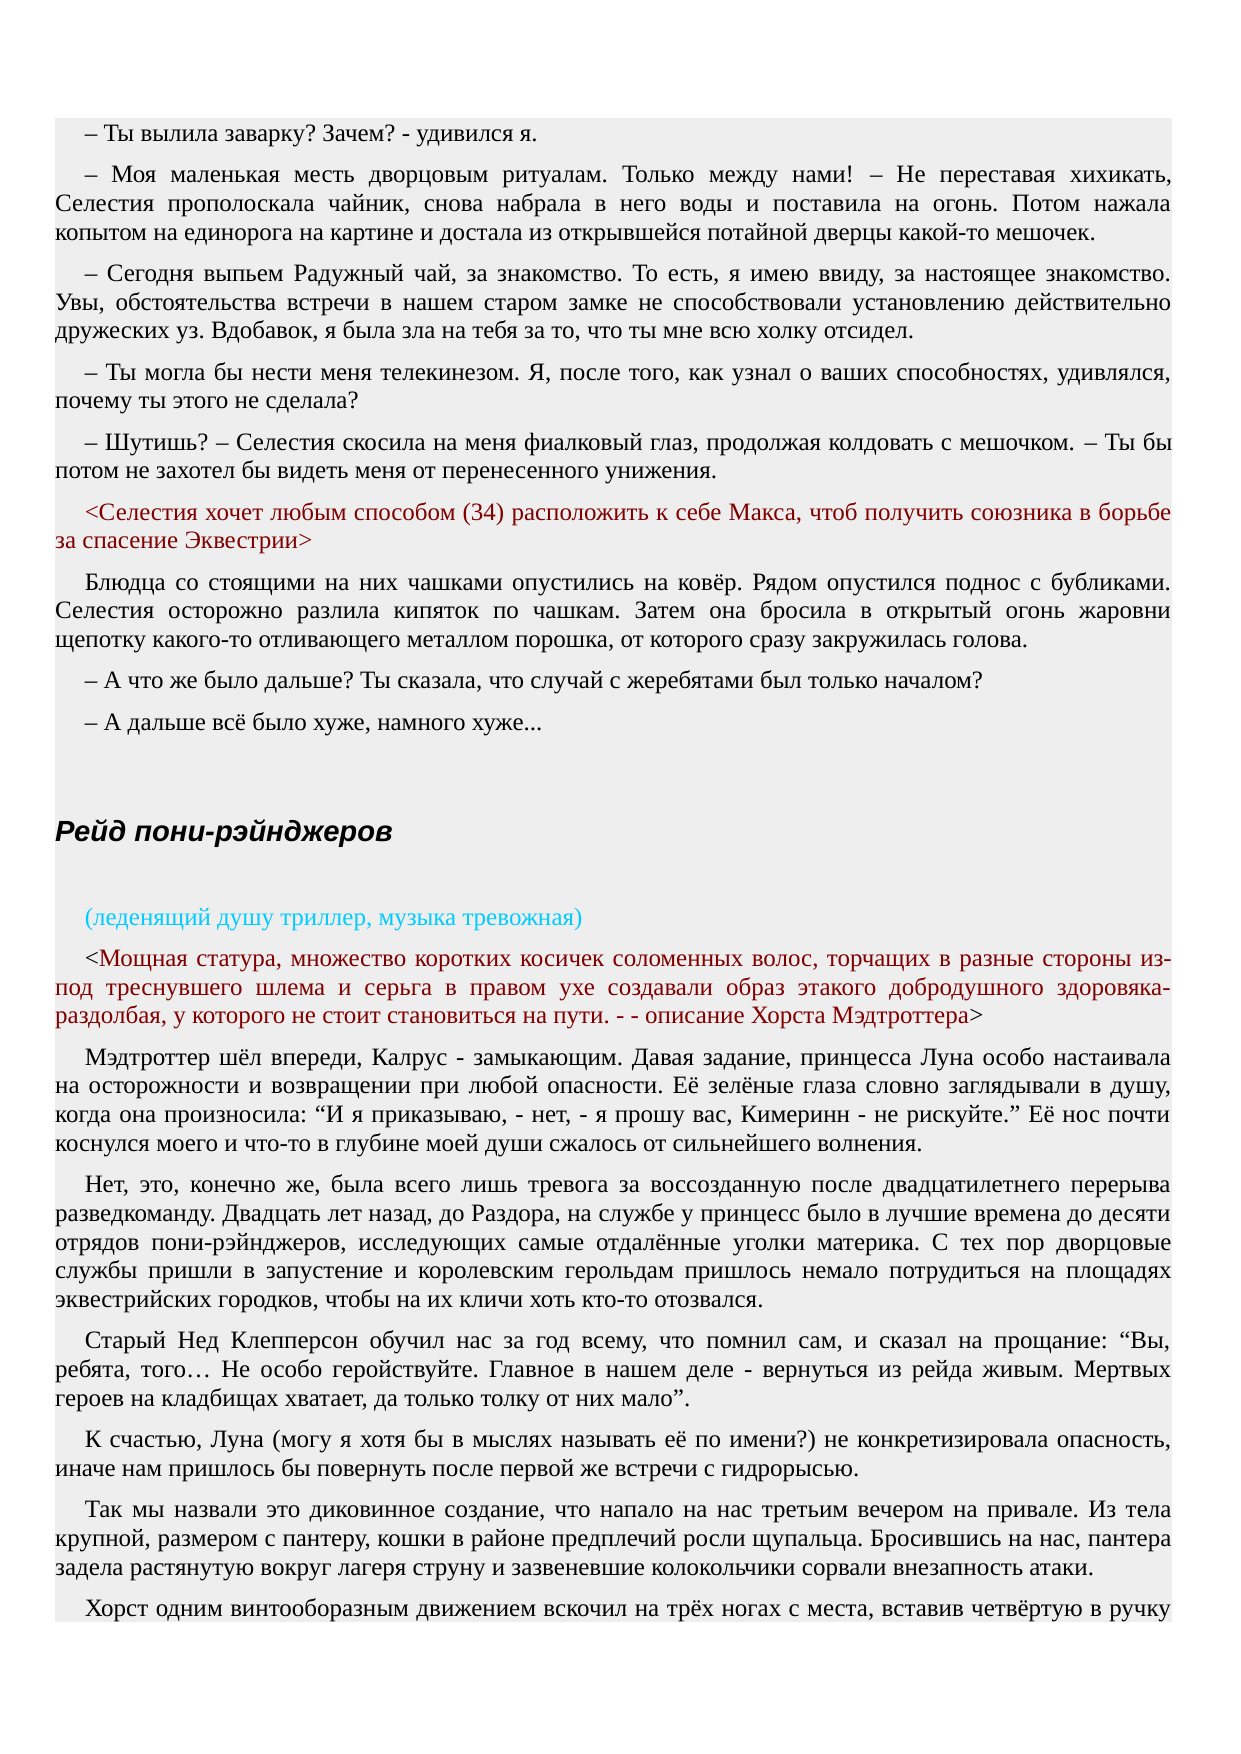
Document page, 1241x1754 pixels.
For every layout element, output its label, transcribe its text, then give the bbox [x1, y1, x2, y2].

text (леденящий душу триллер, музыка тревожная) [55, 902, 1172, 930]
text Нет, это, конечно же, была всего лишь тревога за воссозданную после двадцатилетнего перерыва разведкоманду. Двадцать лет назад, до Раздора, на службе у принцесс было в лучшие времена до десяти отрядов пони-рэйнджеров, исследующих самые отдалённые уголки материка. С тех пор дворцовые службы пришли в запустение и королевским герольдам пришлось немало потрудиться на площадях эквестрийских городков, чтобы на их кличи хоть кто-то отозвался. [55, 1169, 1172, 1313]
text Хорст одним винтооборазным движением вскочил на трёх ногах с места, вставив четвёртую в ручку [55, 1593, 1172, 1622]
text <Селестия хочет любым способом (34) расположить к себе Макса, чтоб получить союзника в борьбе за спасение Эквестрии> [55, 497, 1172, 554]
text – А дальше всё было хуже, намного хуже... [55, 707, 1172, 736]
text – А что же было дальше? Ты сказала, что случай с жеребятами был только началом? [55, 666, 1172, 694]
text Мэдтроттер шёл впереди, Калрус - замыкающим. Давая задание, принцесса Луна особо настаивала на осторожности и возвращении при любой опасности. Её зелёные глаза словно заглядывали в душу, когда она произносила: “И я приказываю, - нет, - я прошу вас, Кимеринн - не рискуйте.” Её нос почти коснулся моего и что-то в глубине моей души сжалось от сильнейшего волнения. [55, 1042, 1172, 1157]
text – Сегодня выпьем Радужный чай, за знакомство. То есть, я имею ввиду, за настоящее знакомство. Увы, обстоятельства встречи в нашем старом замке не способствовали установлению действительно дружеских уз. Вдобавок, я была зла на тебя за то, что ты мне всю холку отсидел. [55, 258, 1172, 344]
text – Ты вылила заварку? Зачем? - удивился я. [55, 118, 1172, 147]
text Так мы назвали это диковинное создание, что напало на нас третьим вечером на привале. Из тела крупной, размером с пантеру, кошки в районе предплечий росли щупальца. Бросившись на нас, пантера задела растянутую вокруг лагеря струну и зазвеневшие колокольчики сорвали внезапность атаки. [55, 1494, 1172, 1580]
text – Ты могла бы нести меня телекинезом. Я, после того, как узнал о ваших способностях, удивлялся, почему ты этого не сделала? [55, 357, 1172, 414]
text <Мощная статура, множество коротких косичек соломенных волос, торчащих в разные стороны из-под треснувшего шлема и серьга в правом ухе создавали образ этакого добродушного здоровяка-раздолбая, у которого не стоит становиться на пути. - - описание Хорста Мэдтроттера> [55, 943, 1172, 1029]
text Блюдца со стоящими на них чашками опустились на ковёр. Рядом опустился поднос с бубликами. Селестия осторожно разлила кипяток по чашкам. Затем она бросила в открытый огонь жаровни щепотку какого-то отливающего металлом порошка, от которого сразу закружилась голова. [55, 567, 1172, 653]
text Старый Нед Клепперсон обучил нас за год всему, что помнил сам, и сказал на прощание: “Вы, ребята, того… Не особо геройствуйте. Главное в нашем деле - вернуться из рейда живым. Мертвых героев на кладбищах хватает, да только толку от них мало”. [55, 1325, 1172, 1412]
text – Моя маленькая месть дворцовым ритуалам. Только между нами! – Не переставая хихикать, Селестия прополоскала чайник, снова набрала в него воды и поставила на огонь. Потом нажала копытом на единорога на картине и достала из открывшейся потайной дверцы какой-то мешочек. [55, 159, 1172, 246]
text – Шутишь? – Селестия скосила на меня фиалковый глаз, продолжая колдовать с мешочком. – Ты бы потом не захотел бы видеть меня от перенесенного унижения. [55, 427, 1172, 484]
subtitle Рейд пони-рэйнджеров [55, 814, 1172, 848]
text К счастью, Луна (могу я хотя бы в мыслях называть её по имени?) не конкретизировала опасность, иначе нам пришлось бы повернуть после первой же встречи с гидрорысью. [55, 1424, 1172, 1482]
